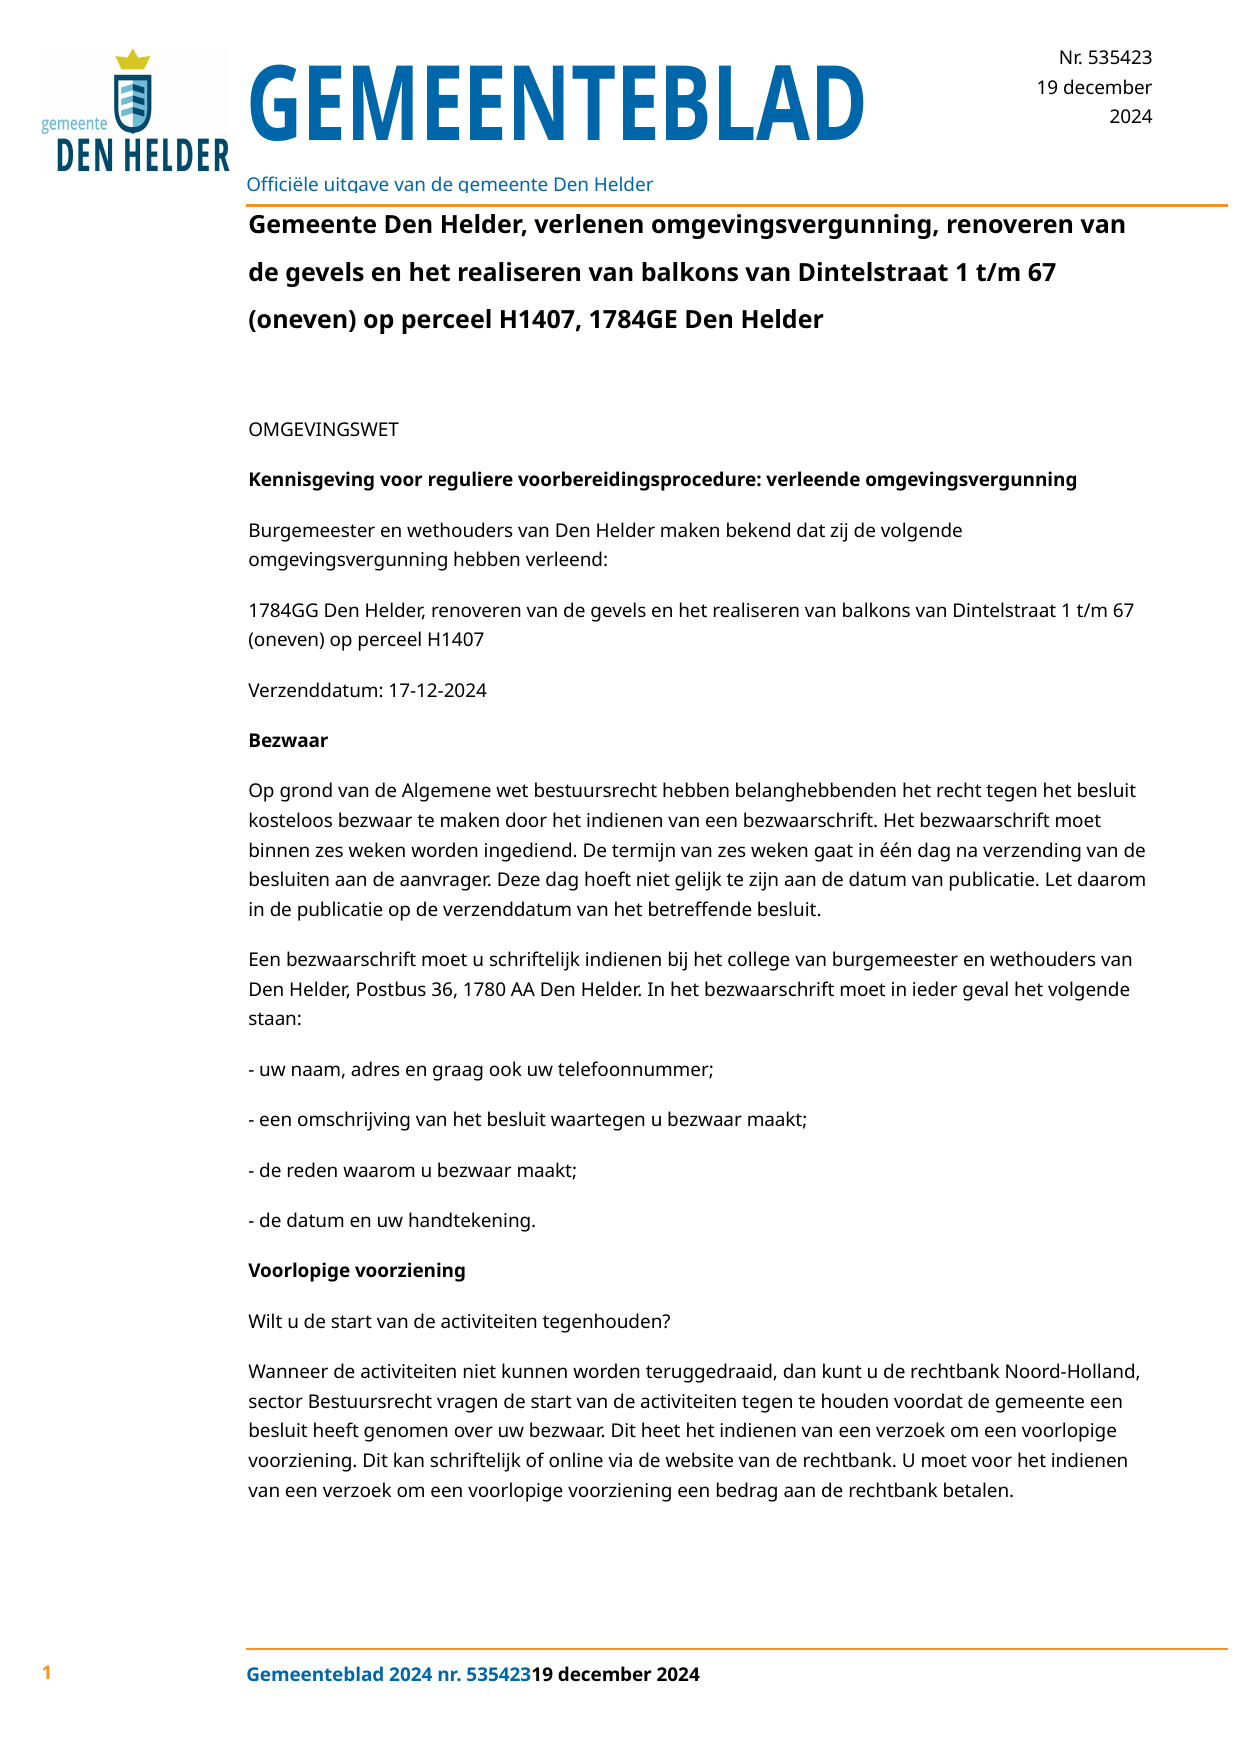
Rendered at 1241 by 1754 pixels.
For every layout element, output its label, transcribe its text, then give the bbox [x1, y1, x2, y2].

picture [63, 144, 68, 165]
picture [130, 157, 135, 172]
text 1784GG Den Helder, renoveren van de gevels en het realiseren van balkons van Dintelstraat 1 t/m 67 (oneven) op perceel H1407 [248, 597, 1152, 652]
picture [220, 160, 224, 172]
picture [41, 47, 231, 172]
text Wanneer de activiteiten niet kunnen worden teruggedraaid, dan kunt u de rechtbank Noord-Holland, sector Bestuursrecht vragen de start van de activiteiten tegen te houden voordat de gemeente een besluit heeft genomen over uw bezwaar. Dit heet het indienen van een verzoek om een voorlopige voorziening. Dit kan schriftelijk of online via de website van de rechtbank. U moet voor het indienen van een verzoek om een voorlopige voorziening een bedrag aan de rechtbank betalen. [248, 1358, 1152, 1502]
picture [100, 154, 106, 172]
text Op grond van de Algemene wet bestuursrecht hebben belanghebbenden het recht tegen het besluit kosteloos bezwaar te maken door het indienen van een bezwaarschrift. Het bezwaarschrift moet binnen zes weken worden ingediend. De termijn van zes weken gaat in één dag na verzending van de besluiten aan de aanvrager. Deze dag hoeft niet gelijk te zijn aan de datum van publicatie. Let daarom in de publicatie op de verzenddatum van het betreffende besluit. [248, 778, 1152, 922]
text Burgemeester en wethouders van Den Helder maken bekend dat zij de volgende omgevingsvergunning hebben verleend: [248, 517, 1152, 572]
text Een bezwaarschrift moet u schriftelijk indienen bij het college van burgemeester en wethouders van Den Helder, Postbus 36, 1780 AA Den Helder. In het bezwaarschrift moet in ieder geval het volgende staan: [248, 946, 1152, 1031]
text Bezwaar [248, 727, 1152, 753]
text Wilt u de start van de activiteiten tegenhouden? [248, 1308, 1152, 1334]
picture [182, 144, 187, 165]
text Kennisgeving voor reguliere voorbereidingsprocedure: verleende omgevingsvergunning [248, 466, 1152, 492]
text Verzenddatum: 17-12-2024 [248, 677, 1152, 702]
text Voorlopige voorziening [248, 1258, 1152, 1283]
text - uw naam, adres en graag ook uw telefoonnummer; [248, 1056, 1152, 1082]
text Gemeente Den Helder, verlenen omgevingsvergunning, renoveren van de gevels en het realiseren van balkons van Dintelstraat 1 t/m 67 (oneven) op perceel H1407, 1784GE Den Helder [248, 207, 1152, 336]
text - de datum en uw handtekening. [248, 1207, 1152, 1233]
text - de reden waarom u bezwaar maakt; [248, 1157, 1152, 1182]
text - een omschrijving van het besluit waartegen u bezwaar maakt; [248, 1106, 1152, 1132]
text OMGEVINGSWET [248, 416, 1152, 442]
